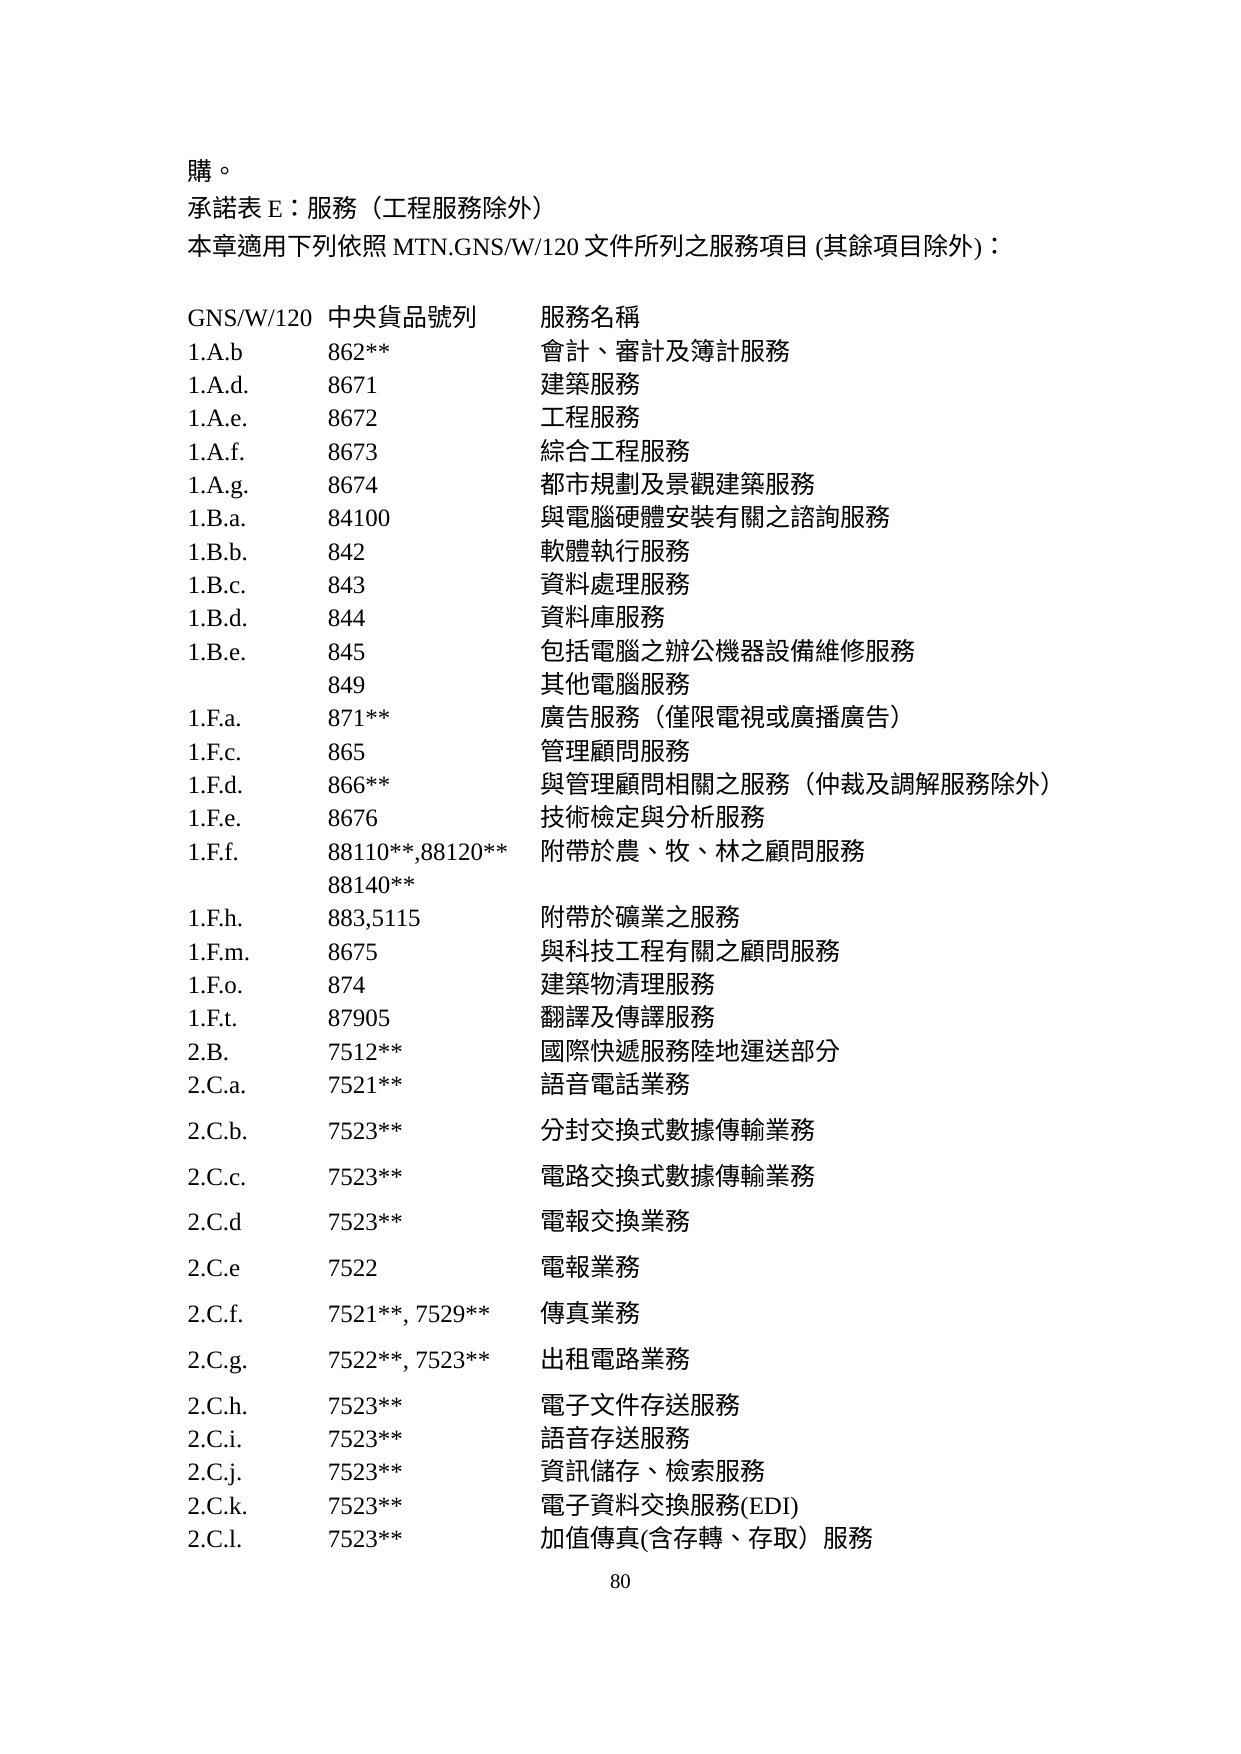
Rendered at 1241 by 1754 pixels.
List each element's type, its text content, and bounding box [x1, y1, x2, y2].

table_cell 2.C.i. [184, 1421, 325, 1454]
table_cell 88110**,88120** 88140** [325, 833, 537, 900]
table_cell 8674 [325, 467, 537, 500]
table_cell 國際快遞服務陸地運送部分 [537, 1033, 1125, 1067]
table_cell 7523** [325, 1421, 537, 1454]
text 本章適用下列依照MTN.GNS/W/120文件所列之服務項目 (其餘項目除外)： [187, 225, 1140, 262]
table_cell 871** [325, 700, 537, 733]
table_cell 1.F.d. [184, 767, 325, 800]
table_cell 1.B.a. [184, 500, 325, 533]
table_cell 1.F.f. [184, 833, 325, 900]
table_cell 綜合工程服務 [537, 433, 1125, 467]
table_cell 845 [325, 633, 537, 667]
table_cell 傳真業務 [537, 1296, 1125, 1342]
subtitle 購。 [187, 150, 1053, 187]
table_cell 844 [325, 600, 537, 633]
table_cell 84100 [325, 500, 537, 533]
table_cell 7522 [325, 1250, 537, 1296]
table_cell 2.C.j. [184, 1454, 325, 1487]
table_cell 電子資料交換服務(EDI) [537, 1488, 1125, 1521]
table_cell 電子文件存送服務 [537, 1388, 1125, 1421]
subtitle 承諾表E：服務（工程服務除外） [187, 187, 1053, 225]
table_cell 都市規劃及景觀建築服務 [537, 467, 1125, 500]
table_cell 廣告服務（僅限電視或廣播廣告） [537, 700, 1125, 733]
table_cell 1.F.h. [184, 900, 325, 933]
table_cell 1.F.a. [184, 700, 325, 733]
table_cell 語音存送服務 [537, 1421, 1125, 1454]
table_cell 874 [325, 967, 537, 1000]
table_cell 849 [325, 667, 537, 700]
table_cell 附帶於礦業之服務 [537, 900, 1125, 933]
table_cell 7523** [325, 1158, 537, 1204]
table_cell 8675 [325, 933, 537, 967]
table_cell 2.C.d [184, 1204, 325, 1250]
table_cell 2.C.k. [184, 1488, 325, 1521]
table_cell 建築物清理服務 [537, 967, 1125, 1000]
table_cell 866** [325, 767, 537, 800]
table_cell 1.F.c. [184, 733, 325, 767]
table_cell 1.F.t. [184, 1000, 325, 1033]
table_cell 1.A.e. [184, 400, 325, 433]
table_cell 2.C.h. [184, 1388, 325, 1421]
table_cell 1.B.c. [184, 567, 325, 600]
table_cell 加值傳真(含存轉、存取）服務 [537, 1521, 1125, 1554]
table_cell 87905 [325, 1000, 537, 1033]
table_cell 7523** [325, 1521, 537, 1554]
table_cell 1.B.e. [184, 633, 325, 667]
table_cell 1.A.f. [184, 433, 325, 467]
table_cell 7523** [325, 1204, 537, 1250]
table_cell 資料庫服務 [537, 600, 1125, 633]
table_cell 軟體執行服務 [537, 533, 1125, 567]
table_cell 資訊儲存、檢索服務 [537, 1454, 1125, 1487]
table_cell 7523** [325, 1488, 537, 1521]
table_cell 電路交換式數據傳輸業務 [537, 1158, 1125, 1204]
table_cell 2.C.g. [184, 1342, 325, 1387]
table_cell 7523** [325, 1454, 537, 1487]
table_cell 862** [325, 333, 537, 367]
table_cell 管理顧問服務 [537, 733, 1125, 767]
table_cell 2.B. [184, 1033, 325, 1067]
table_cell 1.A.g. [184, 467, 325, 500]
table_cell 2.C.c. [184, 1158, 325, 1204]
table_cell 8676 [325, 800, 537, 833]
table_cell 2.C.f. [184, 1296, 325, 1342]
table_cell 8672 [325, 400, 537, 433]
table_cell 8673 [325, 433, 537, 467]
table_header 中央貨品號列 [325, 300, 537, 333]
table_header GNS/W/120 [184, 300, 325, 333]
table_cell 2.C.e [184, 1250, 325, 1296]
table_cell 與科技工程有關之顧問服務 [537, 933, 1125, 967]
table_cell 7512** [325, 1033, 537, 1067]
table_cell 資料處理服務 [537, 567, 1125, 600]
table_cell 會計、審計及簿計服務 [537, 333, 1125, 367]
table_cell 分封交換式數據傳輸業務 [537, 1113, 1125, 1158]
table_cell 883,5115 [325, 900, 537, 933]
table_cell [184, 667, 325, 700]
table_cell 7522**, 7523** [325, 1342, 537, 1387]
table_cell 附帶於農、牧、林之顧問服務 [537, 833, 1125, 900]
table_cell 843 [325, 567, 537, 600]
table_cell 包括電腦之辦公機器設備維修服務 [537, 633, 1125, 667]
table_cell 2.C.a. [184, 1067, 325, 1112]
table_cell 1.F.e. [184, 800, 325, 833]
table_cell 1.A.b [184, 333, 325, 367]
table_cell 1.B.b. [184, 533, 325, 567]
table_cell 8671 [325, 367, 537, 400]
table_cell 電報交換業務 [537, 1204, 1125, 1250]
table_cell 技術檢定與分析服務 [537, 800, 1125, 833]
table_cell 2.C.b. [184, 1113, 325, 1158]
table_cell 865 [325, 733, 537, 767]
table_cell 842 [325, 533, 537, 567]
table_cell 其他電腦服務 [537, 667, 1125, 700]
table_cell 工程服務 [537, 400, 1125, 433]
table_cell 電報業務 [537, 1250, 1125, 1296]
table_cell 1.A.d. [184, 367, 325, 400]
table_header 服務名稱 [537, 300, 1125, 333]
table_cell 1.F.m. [184, 933, 325, 967]
table_cell 翻譯及傳譯服務 [537, 1000, 1125, 1033]
table_cell 2.C.l. [184, 1521, 325, 1554]
table_cell 與電腦硬體安裝有關之諮詢服務 [537, 500, 1125, 533]
table_cell 1.F.o. [184, 967, 325, 1000]
table_cell 7521** [325, 1067, 537, 1112]
table_cell 語音電話業務 [537, 1067, 1125, 1112]
table_cell 出租電路業務 [537, 1342, 1125, 1387]
table_cell 7523** [325, 1388, 537, 1421]
table_cell 1.B.d. [184, 600, 325, 633]
table_cell 7521**, 7529** [325, 1296, 537, 1342]
table_cell 與管理顧問相關之服務（仲裁及調解服務除外） [537, 767, 1125, 800]
table_cell 建築服務 [537, 367, 1125, 400]
table_cell 7523** [325, 1113, 537, 1158]
